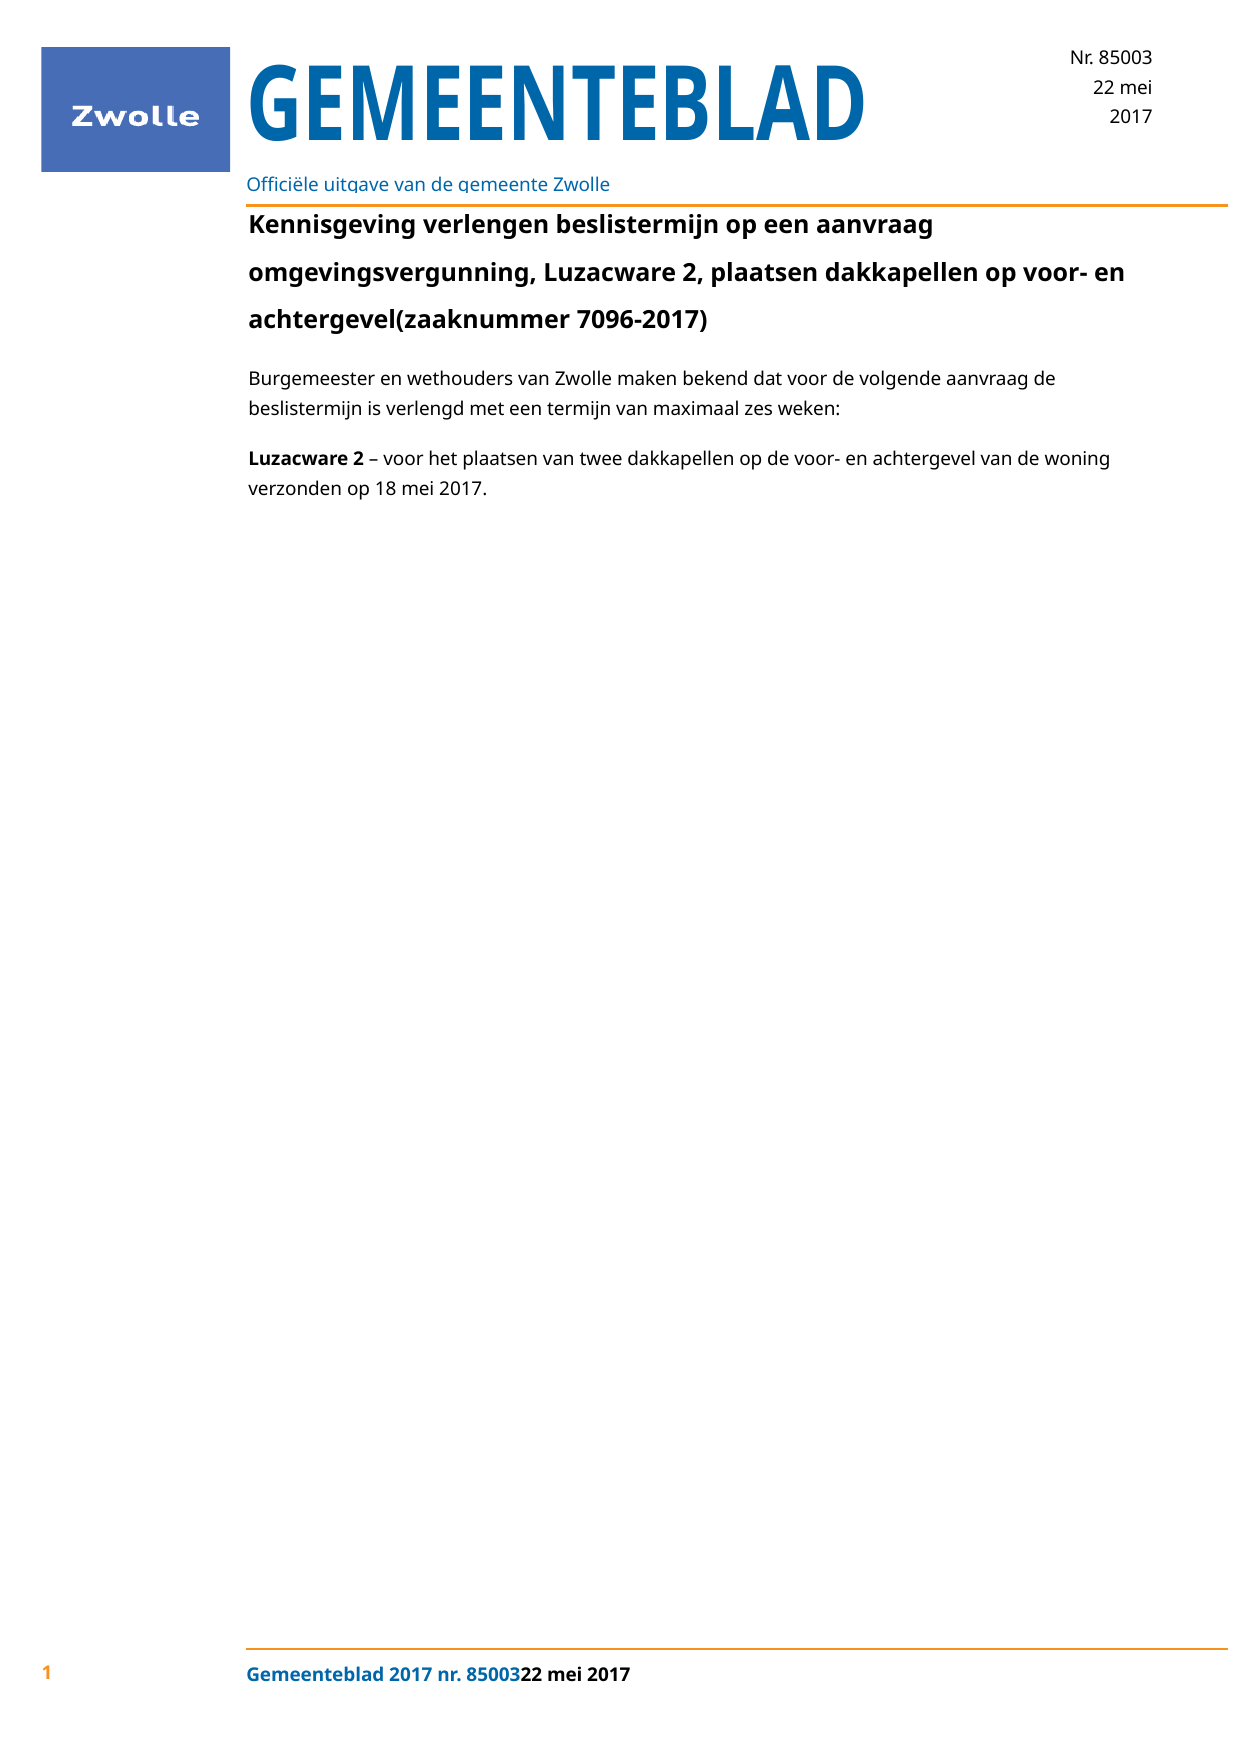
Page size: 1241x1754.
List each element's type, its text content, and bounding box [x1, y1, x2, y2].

text Luzacware 2 – voor het plaatsen van twee dakkapellen op de voor- en achtergevel van de woning verzonden op 18 mei 2017. [248, 446, 1152, 501]
text Kennisgeving verlengen beslistermijn op een aanvraag omgevingsvergunning, Luzacware 2, plaatsen dakkapellen op voor- en achtergevel(zaaknummer 7096-2017) [248, 207, 1152, 336]
picture [41, 47, 231, 172]
text Burgemeester en wethouders van Zwolle maken bekend dat voor de volgende aanvraag de beslistermijn is verlengd met een termijn van maximaal zes weken: [248, 366, 1152, 421]
